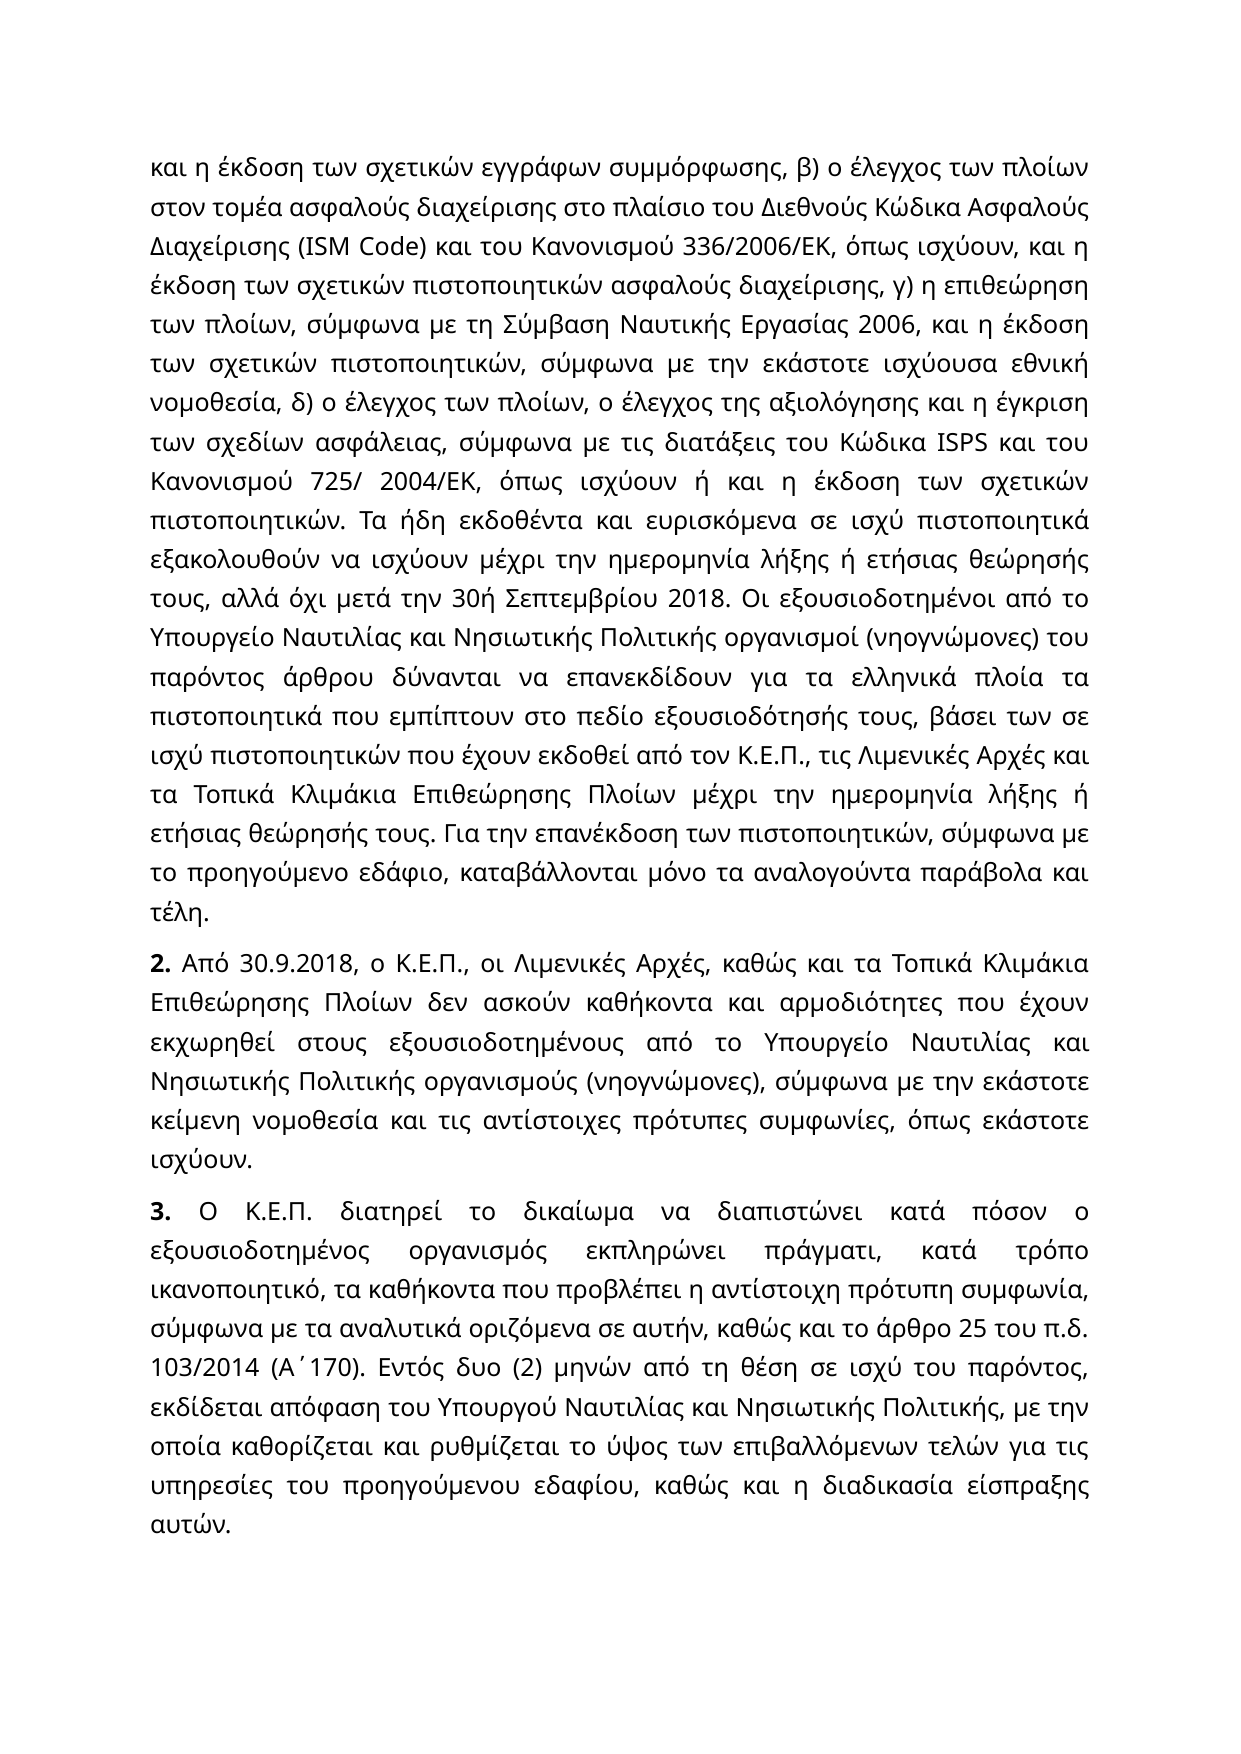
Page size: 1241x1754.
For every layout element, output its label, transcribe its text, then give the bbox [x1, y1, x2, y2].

text και η έκδοση των σχετικών εγγράφων συμμόρφωσης, β) o έλεγχος των πλοίων στον τομέα ασφαλούς διαχείρισης στο πλαίσιο του Διεθνούς Κώδικα Ασφαλούς Διαχείρισης (ISM Code) και του Κανoνισμού 336/2006/ΕΚ, όπως ισχύουν, και η έκδοση των σχετικών πιστοποιητικών ασφαλούς διαχείρισης, γ) η επιθεώρηση των πλοίων, σύμφωνα με τη Σύμβαση Ναυτικής Εργασίας 2006, και η έκδοση των σχετικών πιστοποιητικών, σύμφωνα με την εκάστοτε ισχύουσα εθνική νομοθεσία, δ) ο έλεγχος των πλοίων, ο έλεγχος της αξιολόγησης και η έγκριση των σχεδίων ασφάλειας, σύμφωνα με τις διατάξεις του Κώδικα ISPS και του Κανονισμού 725/ 2004/ΕΚ, όπως ισχύουν ή και η έκδοση των σχετικών πιστοποιητικών. Τα ήδη εκδοθέντα και ευρισκόμενα σε ισχύ πιστοποιητικά εξακολουθούν να ισχύουν μέχρι την ημερομηνία λήξης ή ετήσιας θεώρησής τους, αλλά όχι μετά την 30ή Σεπτεμβρίου 2018. Οι εξουσιοδοτημένοι από το Υπουργείο Ναυτιλίας και Νησιωτικής Πολιτικής οργανισμοί (νηογνώμονες) του παρόντος άρθρου δύνανται να επανεκδίδουν για τα ελληνικά πλοία τα πιστοποιητικά που εμπίπτουν στο πεδίο εξουσιοδότησής τους, βάσει των σε ισχύ πιστοποιητικών που έχουν εκδοθεί από τον Κ.Ε.Π., τις Λιμενικές Αρχές και τα Τοπικά Κλιμάκια Επιθεώρησης Πλοίων μέχρι την ημερομηνία λήξης ή ετήσιας θεώρησής τους. Για την επανέκδοση των πιστοποιητικών, σύμφωνα με το προηγούμενο εδάφιο, καταβάλλονται μόνο τα αναλογούντα παράβολα και τέλη. [150, 150, 1090, 928]
text 2. Από 30.9.2018, ο Κ.Ε.Π., οι Λιμενικές Αρχές, καθώς και τα Τοπικά Κλιμάκια Επιθεώρησης Πλοίων δεν ασκούν καθήκοντα και αρμοδιότητες που έχουν εκχωρηθεί στους εξουσιοδοτημένους από το Υπουργείο Ναυτιλίας και Νησιωτικής Πολιτικής οργανισμούς (νηογνώμονες), σύμφωνα με την εκάστοτε κείμενη νομοθεσία και τις αντίστοιχες πρότυπες συμφωνίες, όπως εκάστοτε ισχύουν. [150, 946, 1090, 1176]
text 3. Ο Κ.Ε.Π. διατηρεί το δικαίωμα να διαπιστώνει κατά πόσον ο εξουσιοδοτημένος οργανισμός εκπληρώνει πράγματι, κατά τρόπο ικανοποιητικό, τα καθήκοντα που προβλέπει η αντίστοιχη πρότυπη συμφωνία, σύμφωνα με τα αναλυτικά οριζόμενα σε αυτήν, καθώς και το άρθρο 25 του π.δ. 103/2014 (Α΄170). Εντός δυο (2) μηνών από τη θέση σε ισχύ του παρόντος, εκδίδεται απόφαση του Υπουργού Ναυτιλίας και Νησιωτικής Πολιτικής, με την οποία καθορίζεται και ρυθμίζεται το ύψος των επιβαλλόμενων τελών για τις υπηρεσίες του προηγούμενου εδαφίου, καθώς και η διαδικασία είσπραξης αυτών. [150, 1193, 1090, 1541]
